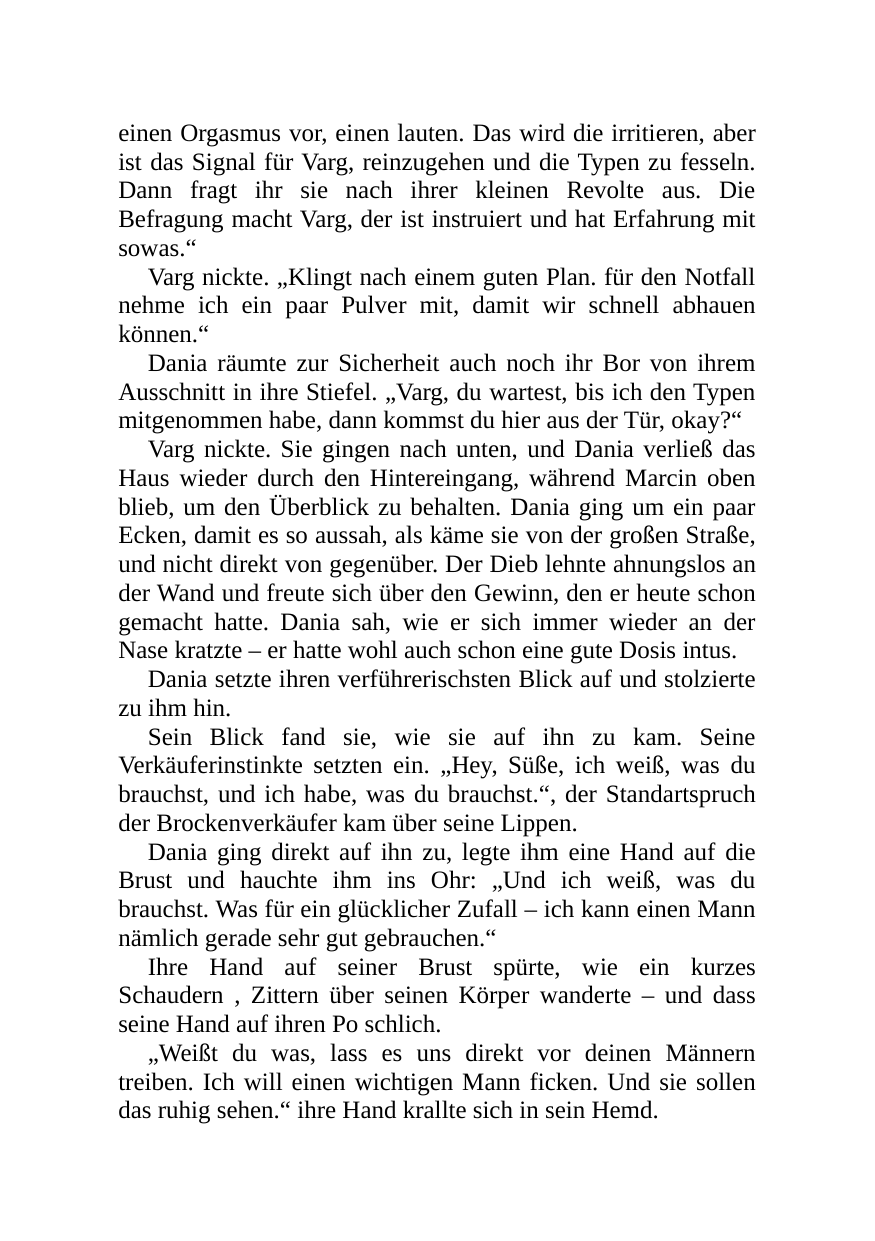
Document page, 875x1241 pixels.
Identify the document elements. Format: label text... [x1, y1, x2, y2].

text Varg nickte. „Klingt nach einem guten Plan. für den Notfall nehme ich ein paar Pulver mit, damit wir schnell abhauen können.“ [118, 262, 756, 348]
text Dania räumte zur Sicherheit auch noch ihr Bor von ihrem Ausschnitt in ihre Stiefel. „Varg, du wartest, bis ich den Typen mitgenommen habe, dann kommst du hier aus der Tür, okay?“ [118, 348, 756, 434]
text „Weißt du was, lass es uns direkt vor deinen Männern treiben. Ich will einen wichtigen Mann ficken. Und sie sollen das ruhig sehen.“ ihre Hand krallte sich in sein Hemd. [118, 1038, 756, 1124]
text Dania setzte ihren verführerischsten Blick auf und stolzierte zu ihm hin. [118, 664, 756, 722]
text Sein Blick fand sie, wie sie auf ihn zu kam. Seine Verkäuferinstinkte setzten ein. „Hey, Süße, ich weiß, was du brauchst, und ich habe, was du brauchst.“, der Standartspruch der Brockenverkäufer kam über seine Lippen. [118, 722, 756, 837]
text Dania ging direkt auf ihn zu, legte ihm eine Hand auf die Brust und hauchte ihm ins Ohr: „Und ich weiß, was du brauchst. Was für ein glücklicher Zufall – ich kann einen Mann nämlich gerade sehr gut gebrauchen.“ [118, 837, 756, 952]
text einen Orgasmus vor, einen lauten. Das wird die irritieren, aber ist das Signal für Varg, reinzugehen und die Typen zu fesseln. Dann fragt ihr sie nach ihrer kleinen Revolte aus. Die Befragung macht Varg, der ist instruiert und hat Erfahrung mit sowas.“ [118, 118, 756, 262]
text Varg nickte. Sie gingen nach unten, und Dania verließ das Haus wieder durch den Hintereingang, während Marcin oben blieb, um den Überblick zu behalten. Dania ging um ein paar Ecken, damit es so aussah, als käme sie von der großen Straße, und nicht direkt von gegenüber. Der Dieb lehnte ahnungslos an der Wand und freute sich über den Gewinn, den er heute schon gemacht hatte. Dania sah, wie er sich immer wieder an der Nase kratzte – er hatte wohl auch schon eine gute Dosis intus. [118, 434, 756, 664]
text Ihre Hand auf seiner Brust spürte, wie ein kurzes Schaudern , Zittern über seinen Körper wanderte – und dass seine Hand auf ihren Po schlich. [118, 952, 756, 1038]
